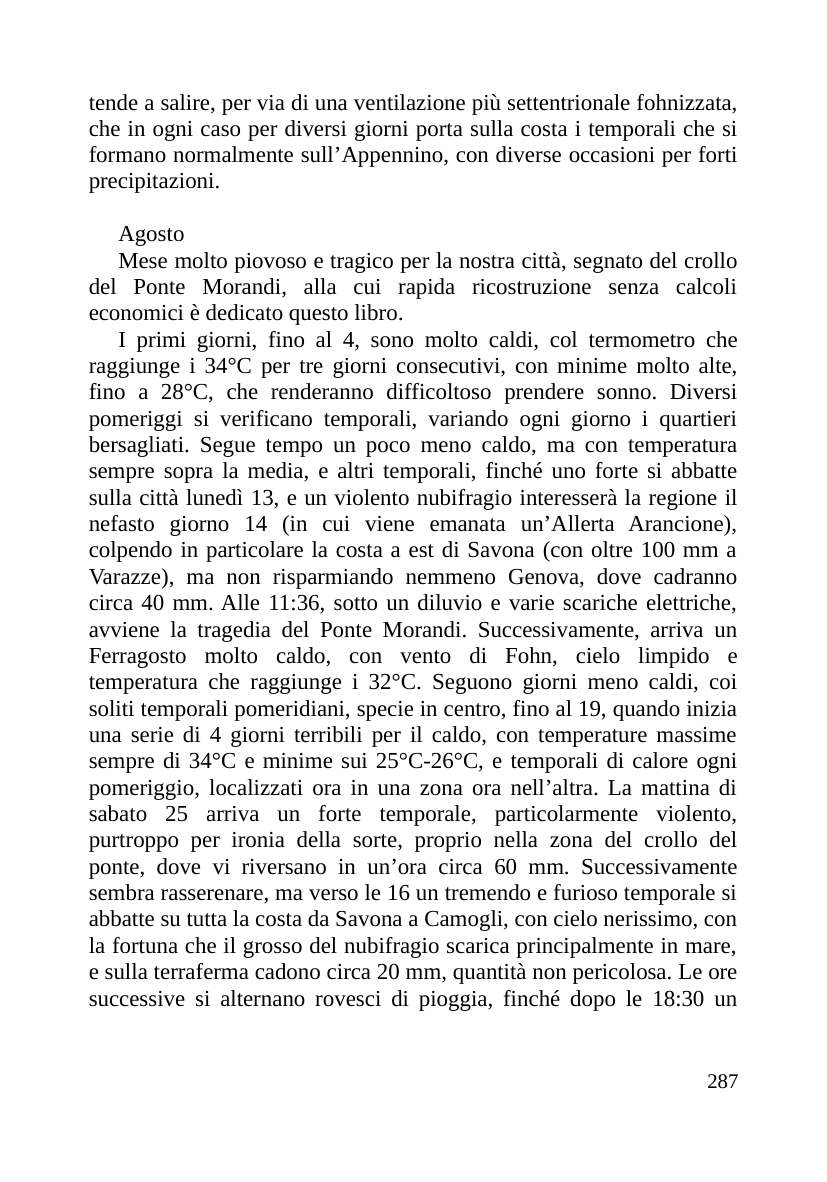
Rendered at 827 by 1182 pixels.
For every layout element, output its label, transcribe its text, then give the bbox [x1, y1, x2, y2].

text Agosto [88, 220, 738, 247]
text I primi giorni, fino al 4, sono molto caldi, col termometro che raggiunge i 34°C per tre giorni consecutivi, con minime molto alte, fino a 28°C, che renderanno difficoltoso prendere sonno. Diversi pomeriggi si verificano temporali, variando ogni giorno i quartieri bersagliati. Segue tempo un poco meno caldo, ma con temperatura sempre sopra la media, e altri temporali, finché uno forte si abbatte sulla città lunedì 13, e un violento nubifragio interesserà la regione il nefasto giorno 14 (in cui viene emanata un’Allerta Arancione), colpendo in particolare la costa a est di Savona (con oltre 100 mm a Varazze), ma non risparmiando nemmeno Genova, dove cadranno circa 40 mm. Alle 11:36, sotto un diluvio e varie scariche elettriche, avviene la tragedia del Ponte Morandi. Successivamente, arriva un Ferragosto molto caldo, con vento di Fohn, cielo limpido e temperatura che raggiunge i 32°C. Seguono giorni meno caldi, coi soliti temporali pomeridiani, specie in centro, fino al 19, quando inizia una serie di 4 giorni terribili per il caldo, con temperature massime sempre di 34°C e minime sui 25°C-26°C, e temporali di calore ogni pomeriggio, localizzati ora in una zona ora nell’altra. La mattina di sabato 25 arriva un forte temporale, particolarmente violento, purtroppo per ironia della sorte, proprio nella zona del crollo del ponte, dove vi riversano in un’ora circa 60 mm. Successivamente sembra rasserenare, ma verso le 16 un tremendo e furioso temporale si abbatte su tutta la costa da Savona a Camogli, con cielo nerissimo, con la fortuna che il grosso del nubifragio scarica principalmente in mare, e sulla terraferma cadono circa 20 mm, quantità non pericolosa. Le ore successive si alternano rovesci di pioggia, finché dopo le 18:30 un [88, 326, 738, 1011]
text Mese molto piovoso e tragico per la nostra città, segnato del crollo del Ponte Morandi, alla cui rapida ricostruzione senza calcoli economici è dedicato questo libro. [88, 247, 738, 326]
text tende a salire, per via di una ventilazione più settentrionale fohnizzata, che in ogni caso per diversi giorni porta sulla costa i temporali che si formano normalmente sull’Appennino, con diverse occasioni per forti precipitazioni. [88, 88, 738, 194]
